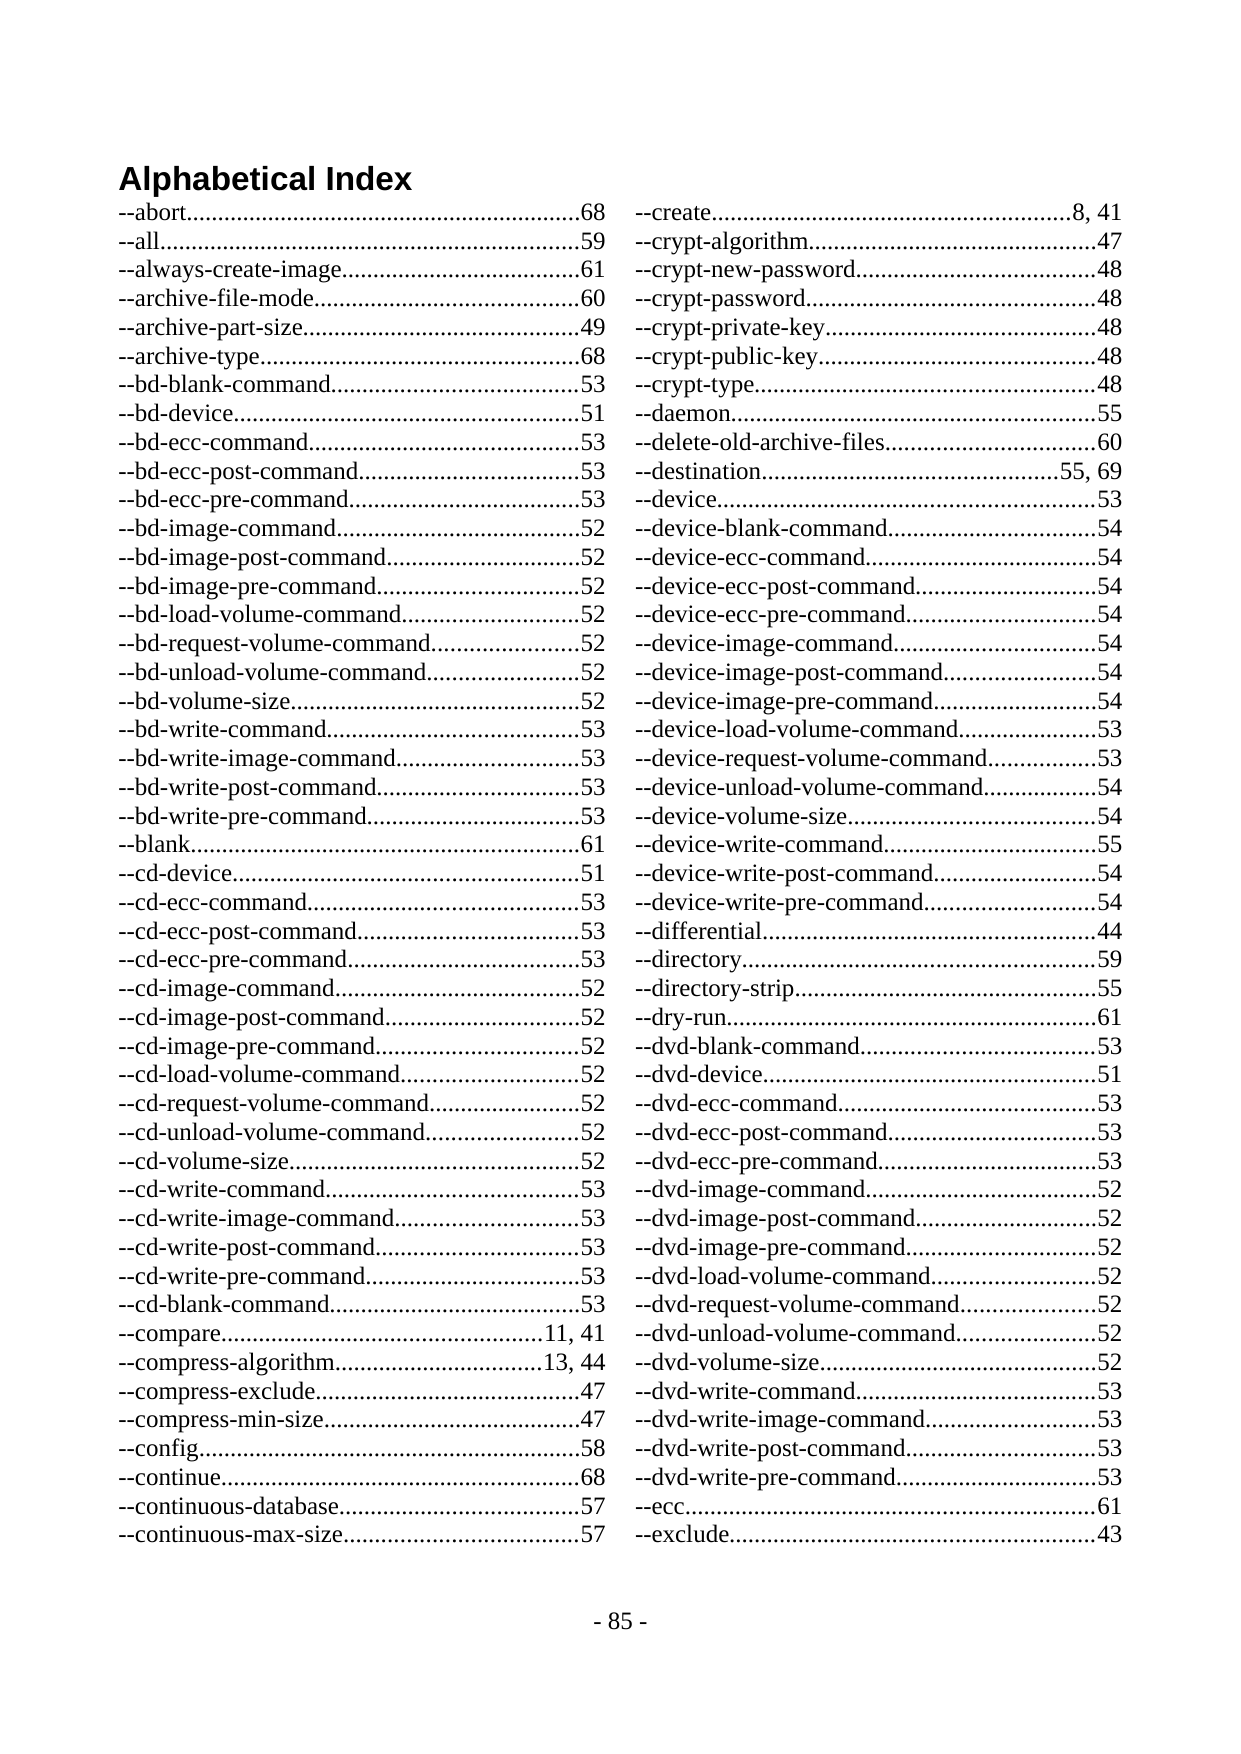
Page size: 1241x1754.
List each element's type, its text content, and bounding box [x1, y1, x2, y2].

text --cd-request-volume-command 52 [118, 1088, 605, 1117]
text --cd-image-pre-command 52 [118, 1031, 605, 1059]
text --continue 68 [118, 1462, 605, 1491]
text --bd-device 51 [118, 398, 605, 427]
text --bd-ecc-pre-command 53 [118, 484, 605, 513]
text --bd-image-post-command 52 [118, 542, 605, 571]
text --cd-image-post-command 52 [118, 1002, 605, 1031]
text --dvd-write-image-command 53 [635, 1404, 1122, 1433]
text --bd-write-post-command 53 [118, 772, 605, 801]
text --device-ecc-command 54 [635, 542, 1122, 571]
text --dvd-write-pre-command 53 [635, 1462, 1122, 1491]
text --device-unload-volume-command 54 [635, 772, 1122, 801]
text --dvd-volume-size 52 [635, 1347, 1122, 1376]
text --crypt-type 48 [635, 369, 1122, 398]
text --bd-ecc-command 53 [118, 427, 605, 456]
text --blank 61 [118, 829, 605, 858]
text --delete-old-archive-files 60 [635, 427, 1122, 456]
text --cd-write-image-command 53 [118, 1203, 605, 1232]
text --ecc 61 [635, 1491, 1122, 1519]
text --bd-request-volume-command 52 [118, 628, 605, 657]
text --device-blank-command 54 [635, 513, 1122, 542]
text --crypt-password 48 [635, 283, 1122, 312]
text --device-write-post-command 54 [635, 858, 1122, 887]
subtitle Alphabetical Index [118, 159, 1122, 197]
text --cd-image-command 52 [118, 973, 605, 1002]
text --cd-device 51 [118, 858, 605, 887]
text --cd-ecc-pre-command 53 [118, 944, 605, 973]
text --continuous-database 57 [118, 1491, 605, 1519]
text --compress-algorithm 13, 44 [118, 1347, 605, 1376]
text --directory 59 [635, 944, 1122, 973]
text --device-write-pre-command 54 [635, 887, 1122, 916]
text --bd-write-image-command 53 [118, 743, 605, 772]
text --directory-strip 55 [635, 973, 1122, 1002]
text --bd-image-command 52 [118, 513, 605, 542]
text --cd‑blank-command 53 [118, 1289, 605, 1318]
text --abort 68 [118, 197, 605, 226]
text --exclude 43 [635, 1519, 1122, 1548]
text --bd-ecc-post-command 53 [118, 456, 605, 484]
text --cd-unload-volume-command 52 [118, 1117, 605, 1146]
text --all 59 [118, 226, 605, 254]
text --dvd-image-command 52 [635, 1174, 1122, 1203]
text --dvd-ecc-command 53 [635, 1088, 1122, 1117]
text --crypt-private-key 48 [635, 312, 1122, 341]
text --bd-write-command 53 [118, 714, 605, 743]
text --crypt-new-password 48 [635, 254, 1122, 283]
text --dvd-unload-volume-command 52 [635, 1318, 1122, 1347]
text --bd-image-pre-command 52 [118, 571, 605, 599]
text --dvd-load-volume-command 52 [635, 1261, 1122, 1289]
text --dvd-image-pre-command 52 [635, 1232, 1122, 1261]
text --crypt-public-key 48 [635, 341, 1122, 369]
text --cd-ecc-command 53 [118, 887, 605, 916]
text --daemon 55 [635, 398, 1122, 427]
text --dvd-device 51 [635, 1059, 1122, 1088]
text --archive-file-mode 60 [118, 283, 605, 312]
text --dvd-image-post-command 52 [635, 1203, 1122, 1232]
text --compress-min-size 47 [118, 1404, 605, 1433]
text --device-ecc-post-command 54 [635, 571, 1122, 599]
text --dvd-write-command 53 [635, 1376, 1122, 1404]
text --device-image-command 54 [635, 628, 1122, 657]
text --device-request-volume-command 53 [635, 743, 1122, 772]
text --dvd-blank-command 53 [635, 1031, 1122, 1059]
text --cd-write-pre-command 53 [118, 1261, 605, 1289]
text --device 53 [635, 484, 1122, 513]
text --always-create-image 61 [118, 254, 605, 283]
text --bd-blank-command 53 [118, 369, 605, 398]
text --archive-type 68 [118, 341, 605, 369]
text --device-image-post-command 54 [635, 657, 1122, 686]
text --bd-write-pre-command 53 [118, 801, 605, 829]
text --bd-load-volume-command 52 [118, 599, 605, 628]
text --cd-write-post-command 53 [118, 1232, 605, 1261]
text --dvd-ecc-pre-command 53 [635, 1146, 1122, 1174]
text --create 8, 41 [635, 197, 1122, 226]
text --destination 55, 69 [635, 456, 1122, 484]
text --device-write-command 55 [635, 829, 1122, 858]
text --cd-volume-size 52 [118, 1146, 605, 1174]
text --archive-part-size 49 [118, 312, 605, 341]
text --config 58 [118, 1433, 605, 1462]
text --dvd-ecc-post-command 53 [635, 1117, 1122, 1146]
text --compare 11, 41 [118, 1318, 605, 1347]
text --cd-load-volume-command 52 [118, 1059, 605, 1088]
text --dvd-request-volume-command 52 [635, 1289, 1122, 1318]
text --device-load-volume-command 53 [635, 714, 1122, 743]
text --bd-volume-size 52 [118, 686, 605, 714]
text --device-ecc-pre-command 54 [635, 599, 1122, 628]
text --cd-write-command 53 [118, 1174, 605, 1203]
text --device-volume-size 54 [635, 801, 1122, 829]
text --cd-ecc-post-command 53 [118, 916, 605, 944]
text --dvd-write-post-command 53 [635, 1433, 1122, 1462]
text --device-image-pre-command 54 [635, 686, 1122, 714]
text --crypt-algorithm 47 [635, 226, 1122, 254]
text --dry-run 61 [635, 1002, 1122, 1031]
text --differential 44 [635, 916, 1122, 944]
text --continuous-max-size 57 [118, 1519, 605, 1548]
text --bd-unload-volume-command 52 [118, 657, 605, 686]
text --compress-exclude 47 [118, 1376, 605, 1404]
